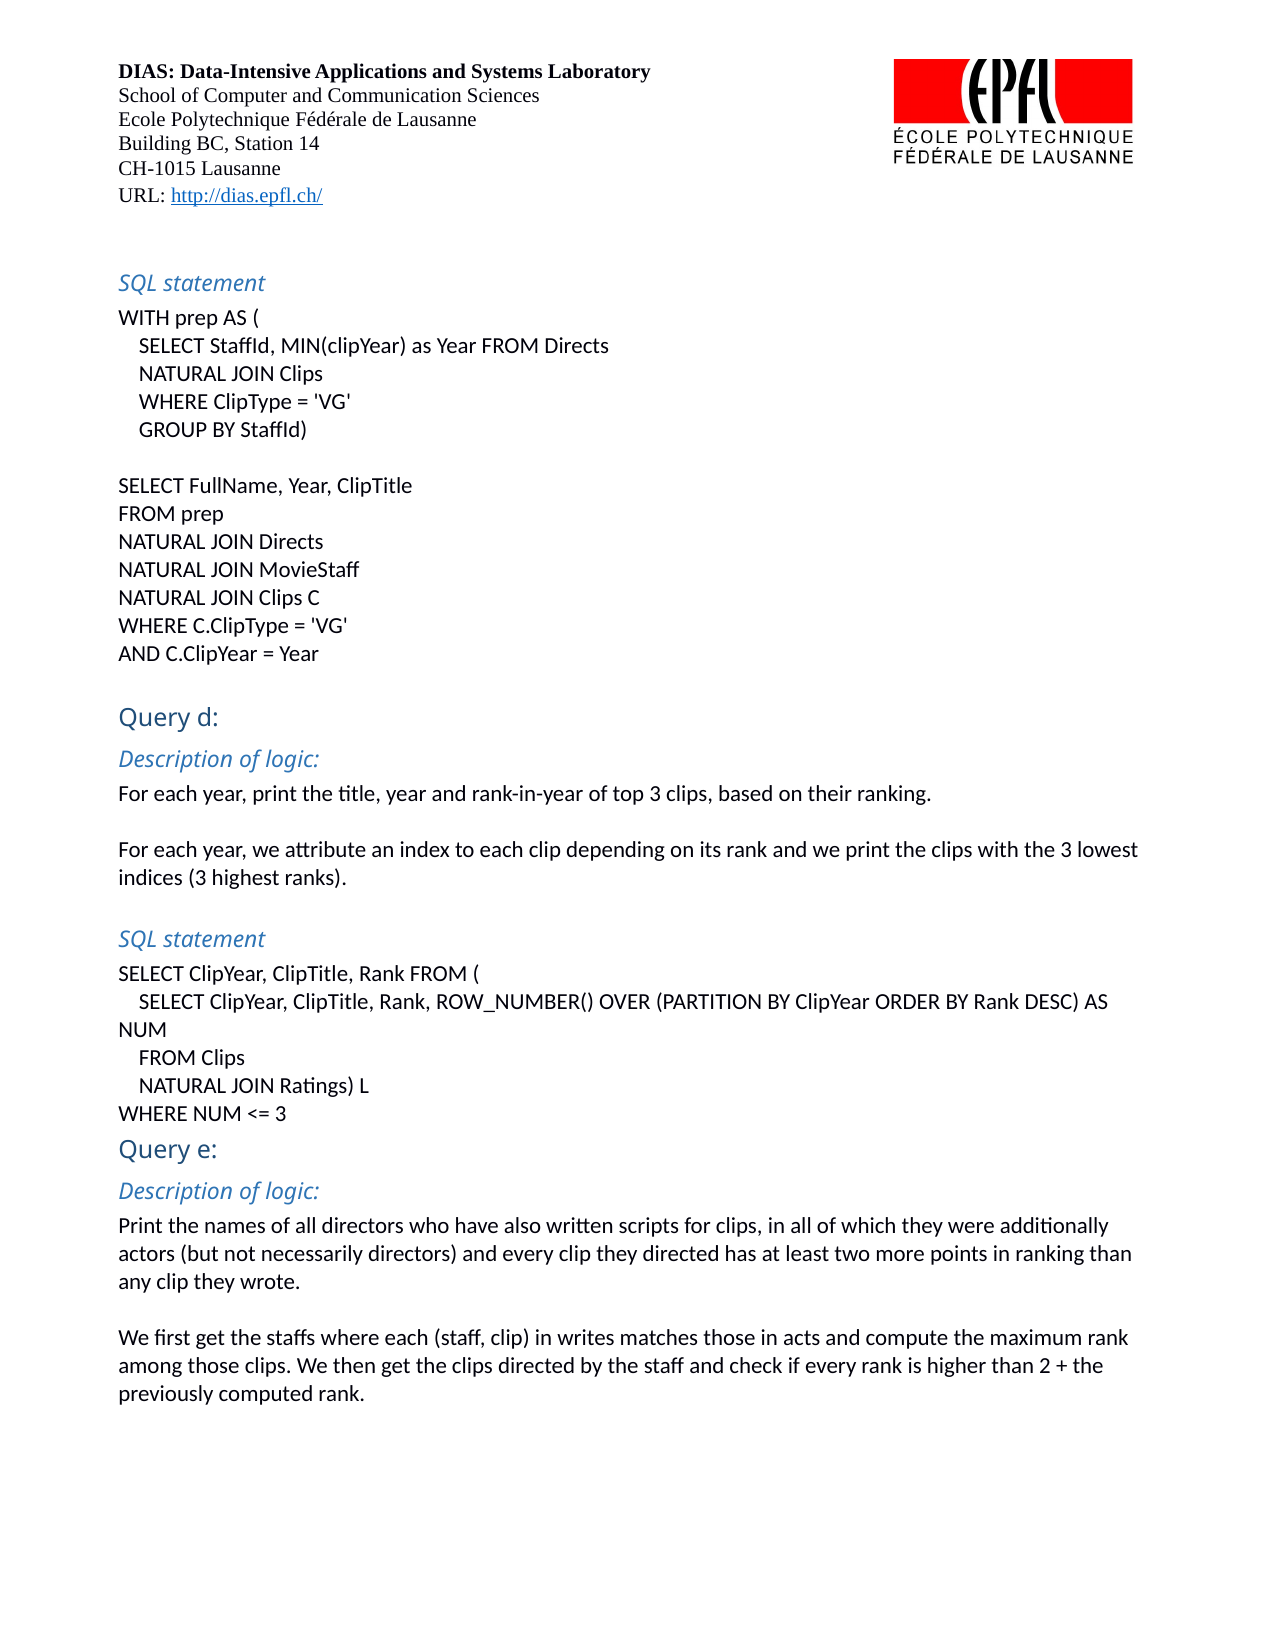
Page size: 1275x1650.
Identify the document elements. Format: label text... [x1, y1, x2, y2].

text NATURAL JOIN Clips [118, 359, 1157, 387]
text WHERE C.ClipType = 'VG' [118, 611, 1157, 639]
text GROUP BY StaffId) [118, 415, 1157, 443]
text SELECT StaffId, MIN(clipYear) as Year FROM Directs [118, 331, 1157, 359]
text NATURAL JOIN Clips C [118, 583, 1157, 611]
text AND C.ClipYear = Year [118, 639, 1157, 667]
text SELECT ClipYear, ClipTitle, Rank FROM ( [118, 959, 1157, 987]
text Print the names of all directors who have also written scripts for clips, in all of which they were additionally actors (but not necessarily directors) and every clip they directed has at least two more points in ranking than any clip they wrote. [118, 1211, 1157, 1295]
subtitle Query d: [118, 700, 1157, 734]
picture [893, 59, 1135, 167]
text NATURAL JOIN MovieStaff [118, 555, 1157, 583]
text For each year, print the title, year and rank-in-year of top 3 clips, based on their ranking. [118, 779, 1157, 807]
text SELECT ClipYear, ClipTitle, Rank, ROW_NUMBER() OVER (PARTITION BY ClipYear ORDER BY Rank DESC) AS NUM [118, 987, 1157, 1043]
text WHERE ClipType = 'VG' [118, 387, 1157, 415]
subtitle Description of logic: [118, 1175, 1157, 1206]
text NATURAL JOIN Directs [118, 527, 1157, 555]
text FROM Clips [118, 1043, 1157, 1071]
subtitle SQL statement [118, 267, 1157, 298]
text We first get the staffs where each (staff, clip) in writes matches those in acts and compute the maximum rank among those clips. We then get the clips directed by the staff and check if every rank is higher than 2 + the previously computed rank. [118, 1323, 1157, 1407]
text SELECT FullName, Year, ClipTitle [118, 471, 1157, 499]
text For each year, we attribute an index to each clip depending on its rank and we print the clips with the 3 lowest indices (3 highest ranks). [118, 835, 1157, 891]
subtitle Description of logic: [118, 743, 1157, 774]
text NATURAL JOIN Ratings) L [118, 1071, 1157, 1099]
text FROM prep [118, 499, 1157, 527]
subtitle SQL statement [118, 923, 1157, 954]
subtitle Query e: [118, 1131, 1157, 1166]
text WHERE NUM <= 3 [118, 1099, 1157, 1127]
text WITH prep AS ( [118, 303, 1157, 331]
